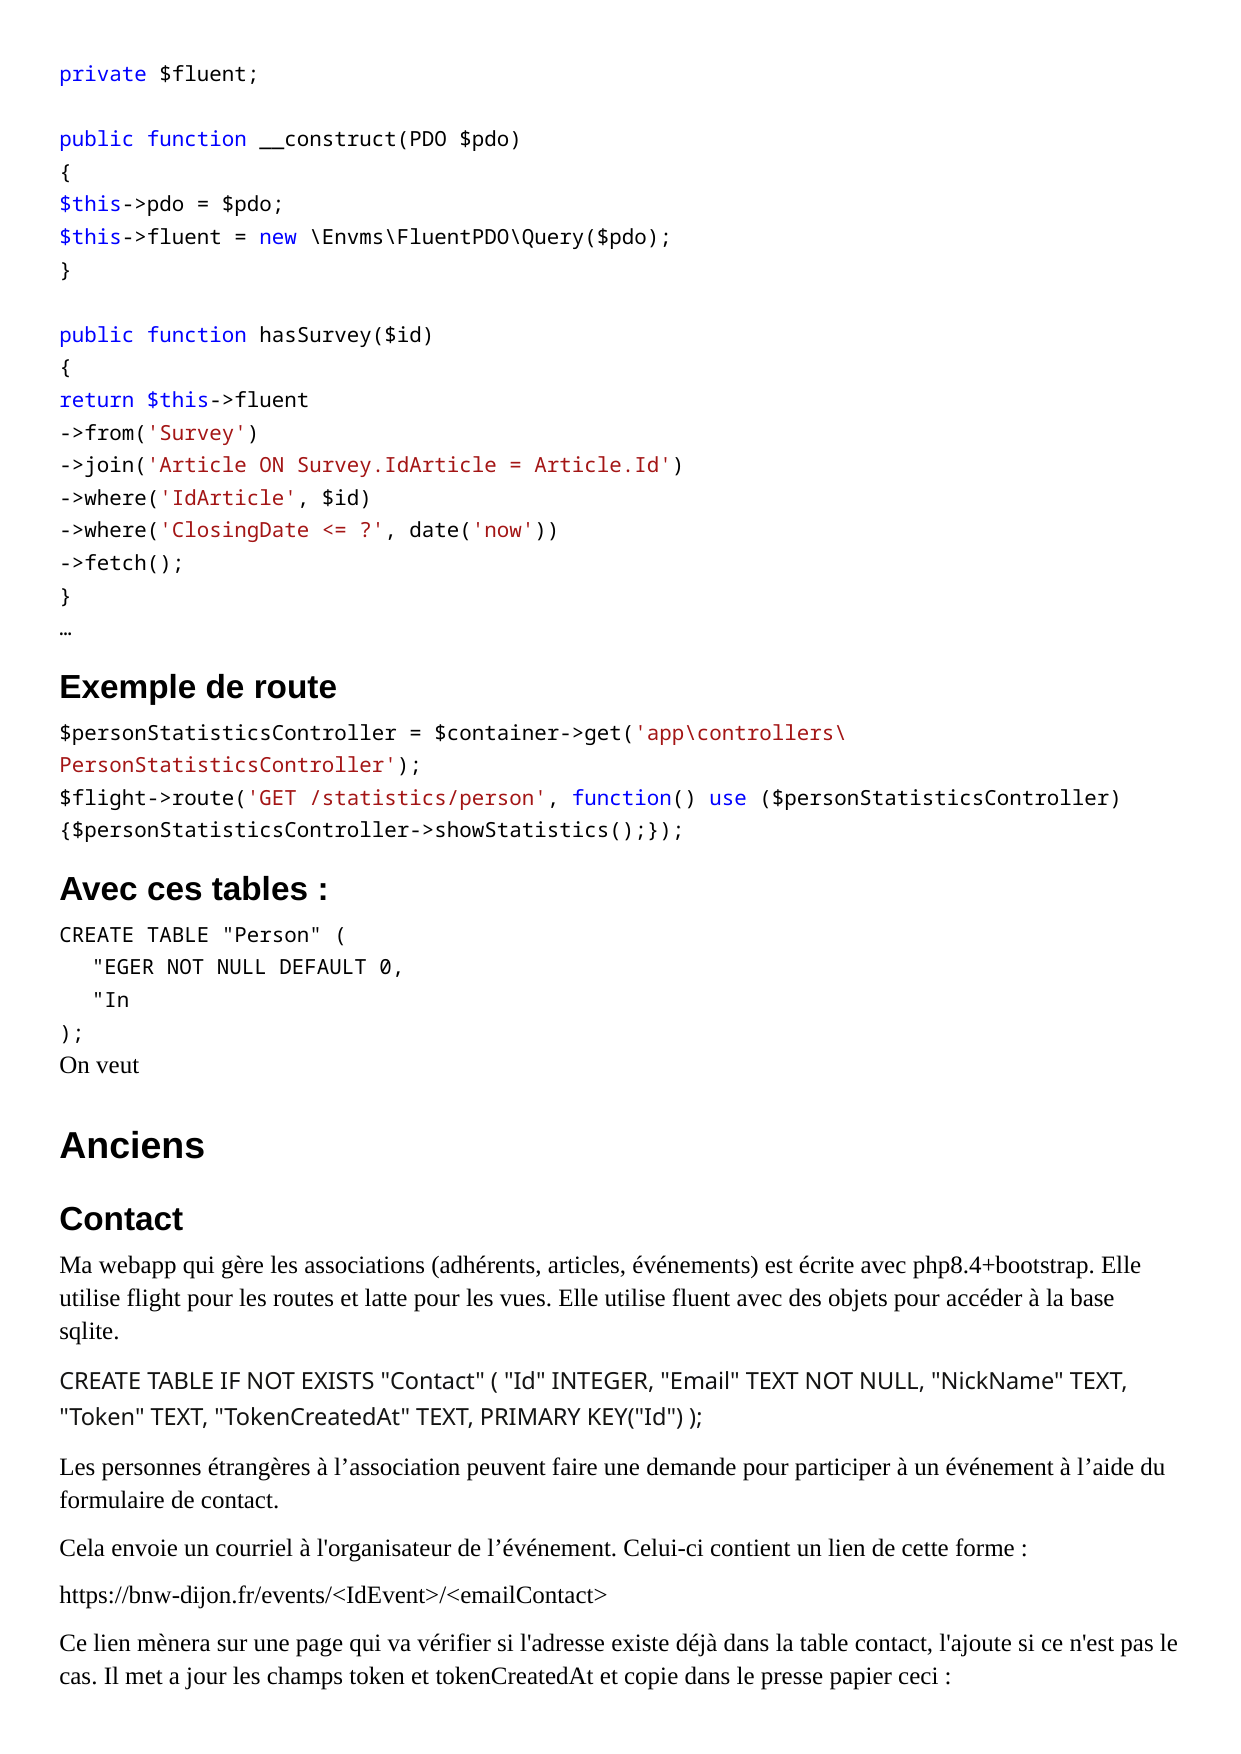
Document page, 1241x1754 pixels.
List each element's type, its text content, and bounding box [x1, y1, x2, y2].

text On veut [59, 1050, 1181, 1079]
text ->where('IdArticle', $id) [59, 483, 1181, 511]
text return $this->fluent [59, 385, 1181, 413]
text } [59, 581, 1181, 609]
text $this->pdo = $pdo; [59, 189, 1181, 218]
text private $fluent; [59, 59, 1181, 87]
text ->from('Survey') [59, 418, 1181, 446]
text } [59, 255, 1181, 283]
text CREATE TABLE "Person" ( [59, 920, 1181, 948]
text { [59, 352, 1181, 381]
text public function __construct(PDO $pdo) [59, 124, 1181, 153]
text $flight->route('GET /statistics/person', function() use ($personStatisticsController) {$personStatisticsController->showStatistics();}); [59, 783, 1181, 844]
text $personStatisticsController = $container->get('app\controllers\PersonStatisticsController'); [59, 718, 1181, 779]
subtitle Exemple de route [59, 667, 1181, 705]
text CREATE TABLE IF NOT EXISTS "Contact" ( "Id" INTEGER, "Email" TEXT NOT NULL, "NickName" TEXT, "Token" TEXT, "TokenCreatedAt" TEXT, PRIMARY KEY("Id") ); [59, 1364, 1181, 1433]
text ->fetch(); [59, 548, 1181, 577]
text { [59, 157, 1181, 185]
text Ma webapp qui gère les associations (adhérents, articles, événements) est écrite avec php8.4+bootstrap. Elle utilise flight pour les routes et latte pour les vues. Elle utilise fluent avec des objets pour accéder à la base sqlite. [59, 1250, 1181, 1345]
text Les personnes étrangères à l’association peuvent faire une demande pour participer à un événement à l’aide du formulaire de contact. [59, 1452, 1181, 1514]
text "EGER NOT NULL DEFAULT 0, [59, 952, 1181, 981]
text https://bnw-dijon.fr/events/<IdEvent>/<emailContact> [59, 1580, 1181, 1609]
text ->where('ClosingDate <= ?', date('now')) [59, 516, 1181, 544]
text … [59, 613, 1181, 642]
subtitle Contact [59, 1199, 1181, 1238]
text ->join('Article ON Survey.IdArticle = Article.Id') [59, 450, 1181, 479]
text Cela envoie un courriel à l'organisateur de l’événement. Celui-ci contient un lien de cette forme : [59, 1533, 1181, 1561]
subtitle Anciens [59, 1123, 1181, 1166]
text Ce lien mènera sur une page qui va vérifier si l'adresse existe déjà dans la table contact, l'ajoute si ce n'est pas le cas. Il met a jour les champs token et tokenCreatedAt et copie dans le presse papier ceci : [59, 1628, 1181, 1690]
text ); [59, 1018, 1181, 1046]
subtitle Avec ces tables : [59, 869, 1181, 907]
text $this->fluent = new \Envms\FluentPDO\Query($pdo); [59, 222, 1181, 251]
text public function hasSurvey($id) [59, 320, 1181, 348]
text "In [59, 985, 1181, 1013]
